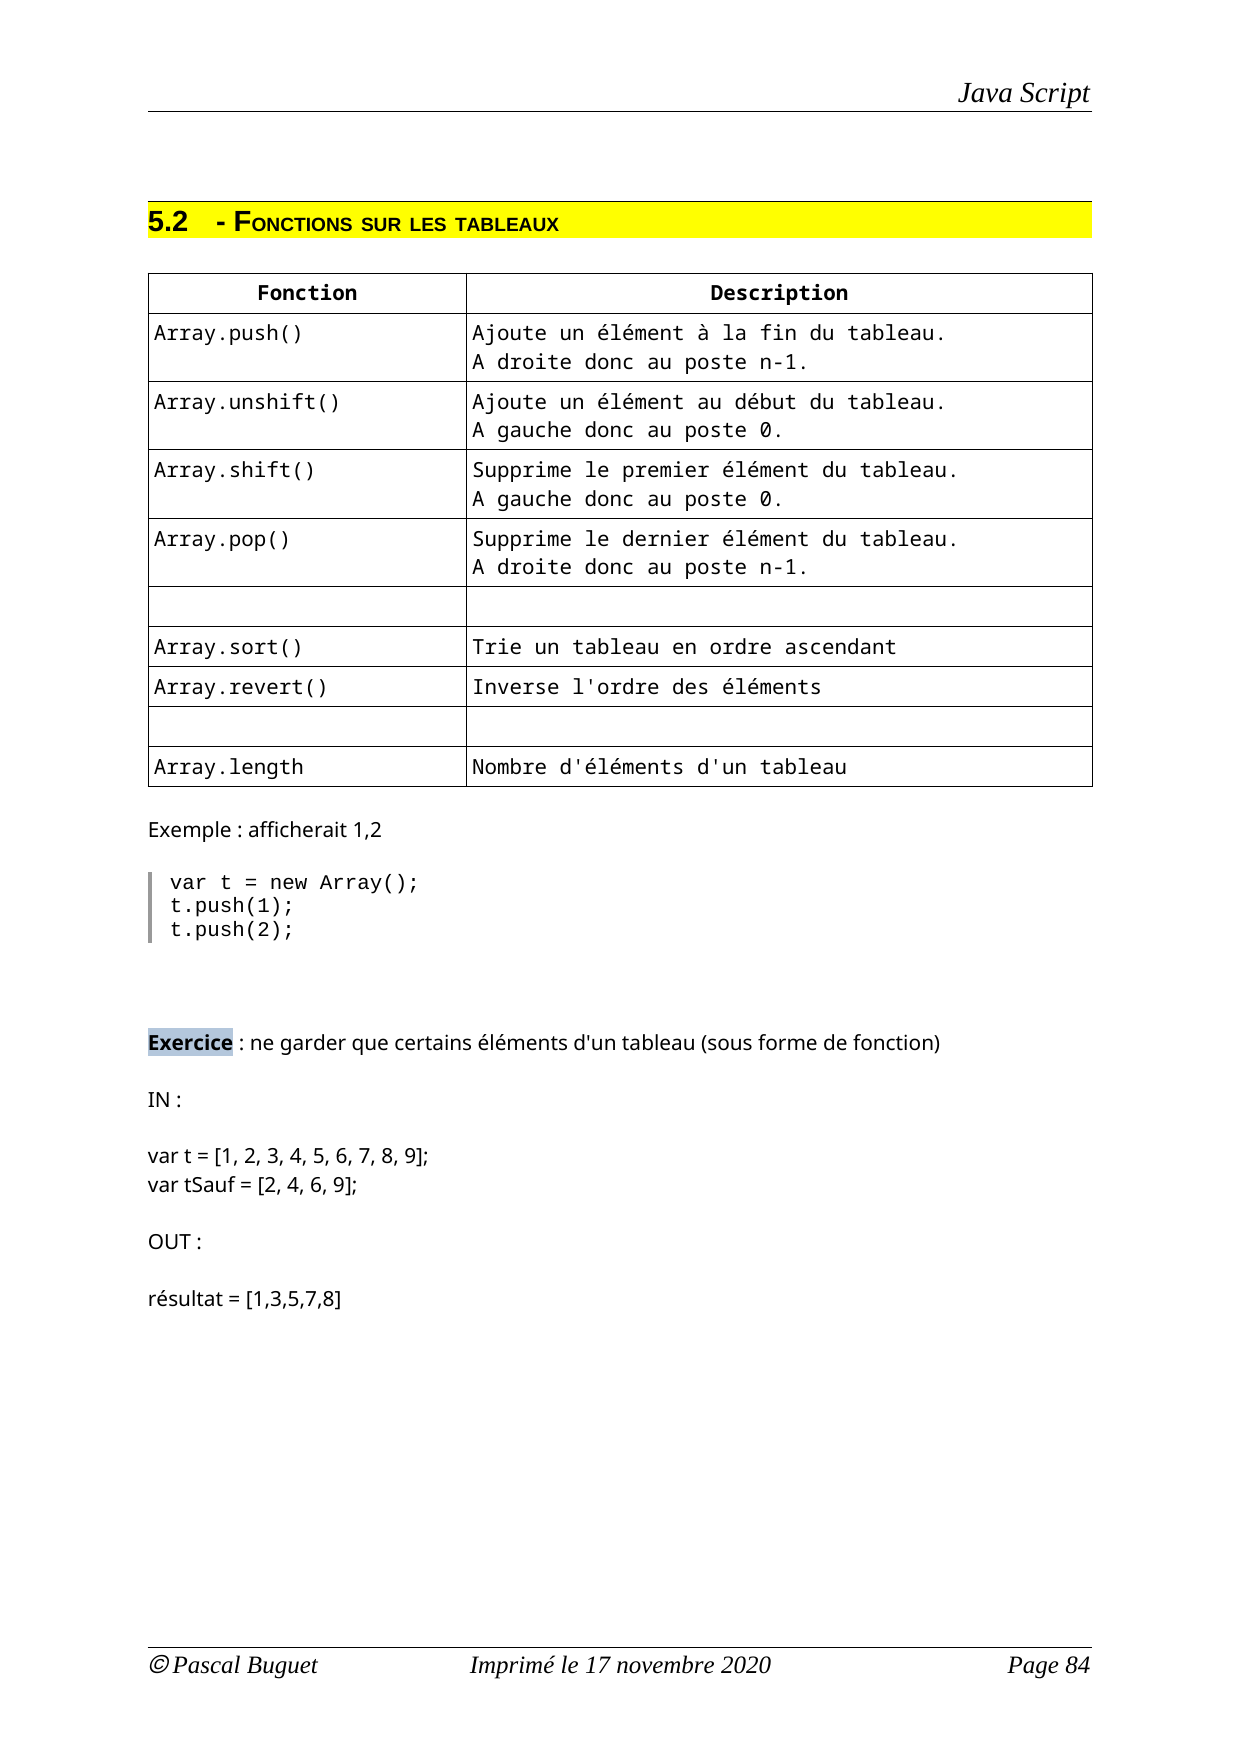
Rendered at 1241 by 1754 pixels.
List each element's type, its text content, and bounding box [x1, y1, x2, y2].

table_cell [149, 707, 466, 746]
table_cell Ajoute un élément à la fin du tableau. A droite donc au poste n-1. [467, 314, 1092, 381]
table_cell Ajoute un élément au début du tableau. A gauche donc au poste 0. [467, 382, 1092, 449]
text OUT : [148, 1227, 1092, 1255]
table_cell Array.push() [149, 314, 466, 381]
text t.push(1); [152, 895, 1092, 919]
text Exemple : afficherait 1,2 [148, 815, 1092, 843]
table_cell [467, 587, 1092, 626]
text t.push(2); [152, 919, 1092, 943]
table_cell Array.sort() [149, 627, 466, 666]
table_cell Array.length [149, 747, 466, 786]
text var tSauf = [2, 4, 6, 9]; [148, 1170, 1092, 1198]
table_cell [467, 707, 1092, 746]
text résultat = [1,3,5,7,8] [148, 1284, 1092, 1312]
table_cell Supprime le dernier élément du tableau. A droite donc au poste n-1. [467, 519, 1092, 586]
text var t = new Array(); [152, 872, 1092, 895]
table_cell Trie un tableau en ordre ascendant [467, 627, 1092, 666]
table_cell Inverse l'ordre des éléments [467, 667, 1092, 706]
table_cell Supprime le premier élément du tableau. A gauche donc au poste 0. [467, 450, 1092, 518]
table_cell Array.unshift() [149, 382, 466, 449]
text Exercice : ne garder que certains éléments d'un tableau (sous forme de fonction) [148, 1028, 1092, 1056]
table_header Fonction [149, 274, 466, 312]
table_cell Array.shift() [149, 450, 466, 518]
table_cell Array.pop() [149, 519, 466, 586]
text var t = [1, 2, 3, 4, 5, 6, 7, 8, 9]; [148, 1142, 1092, 1170]
subtitle - Fonctions sur les tableaux [148, 202, 1092, 238]
text IN : [148, 1085, 1092, 1113]
table_cell Array.revert() [149, 667, 466, 706]
table_cell [149, 587, 466, 626]
table_header Description [467, 274, 1092, 312]
table_cell Nombre d'éléments d'un tableau [467, 747, 1092, 786]
